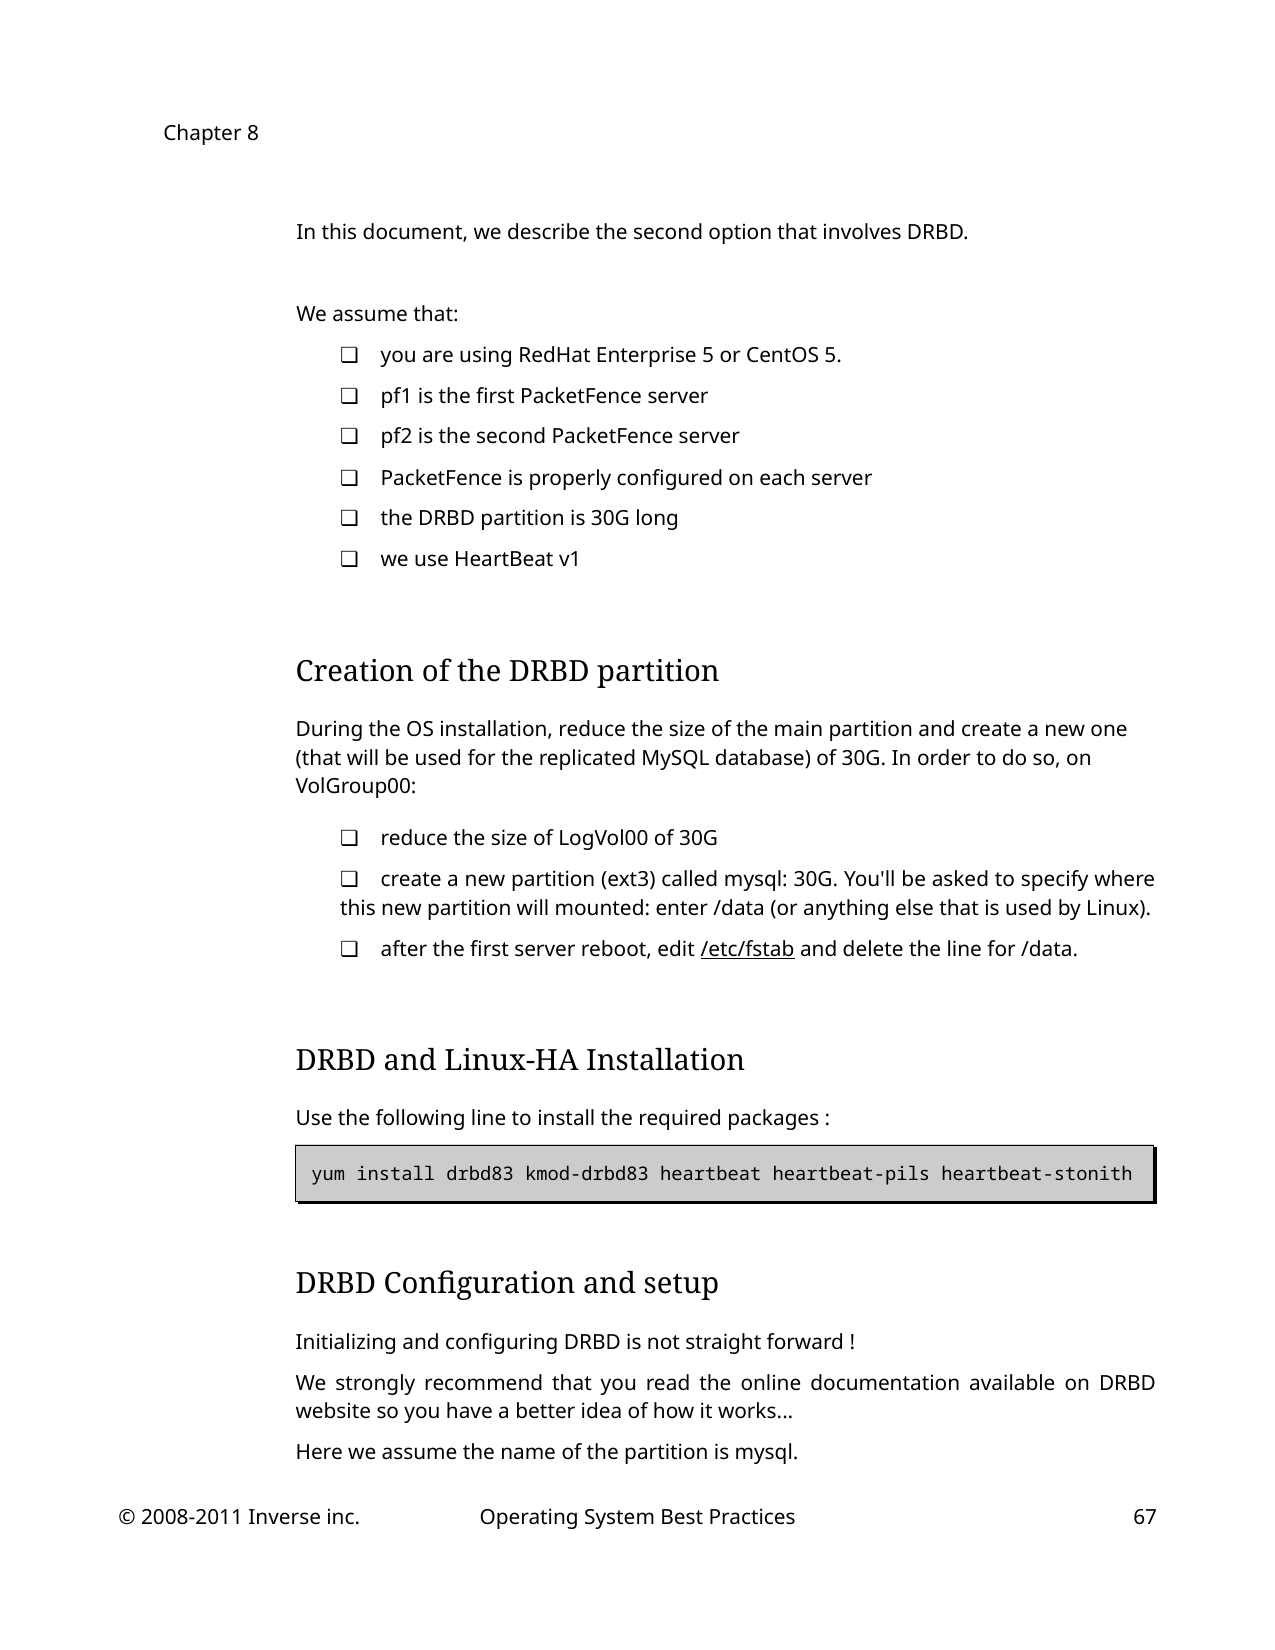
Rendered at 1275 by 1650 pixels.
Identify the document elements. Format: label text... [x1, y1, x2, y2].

text Here we assume the name of the partition is mysql. [295, 1437, 1157, 1466]
list ❏ we use HeartBeat v1 [340, 544, 1157, 573]
list ❏ you are using RedHat Enterprise 5 or CentOS 5. [340, 340, 1157, 368]
list ❏ PacketFence is properly configured on each server [340, 463, 1157, 491]
subtitle DRBD Configuration and setup [295, 1263, 1157, 1302]
list ❏ pf1 is the first PacketFence server [340, 381, 1157, 409]
text Initializing and configuring DRBD is not straight forward ! [295, 1327, 1157, 1356]
list ❏ after the first server reboot, edit /etc/fstab and delete the line for /data. [340, 934, 1157, 962]
list We assume that: [296, 299, 1157, 327]
text Use the following line to install the required packages : [295, 1103, 1157, 1132]
text During the OS installation, reduce the size of the main partition and create a new one (that will be used for the replicated MySQL database) of 30G. In order to do so, on VolGroup00: [295, 714, 1157, 800]
text We strongly recommend that you read the online documentation available on DRBD website so you have a better idea of how it works... [295, 1368, 1157, 1425]
list ❏ pf2 is the second PacketFence server [340, 422, 1157, 450]
list ❏ the DRBD partition is 30G long [340, 503, 1157, 532]
list ❏ create a new partition (ext3) called mysql: 30G. You'll be asked to specify where this new partition will mounted: enter /data (or anything else that is used by Linux). [340, 864, 1157, 921]
text yum install drbd83 kmod-drbd83 heartbeat heartbeat-pils heartbeat-stonith [296, 1146, 1153, 1201]
list In this document, we describe the second option that involves DRBD. [296, 217, 1157, 245]
list ❏ reduce the size of LogVol00 of 30G [340, 823, 1157, 852]
subtitle DRBD and Linux-HA Installation [295, 1039, 1157, 1079]
subtitle Creation of the DRBD partition [295, 650, 1157, 689]
